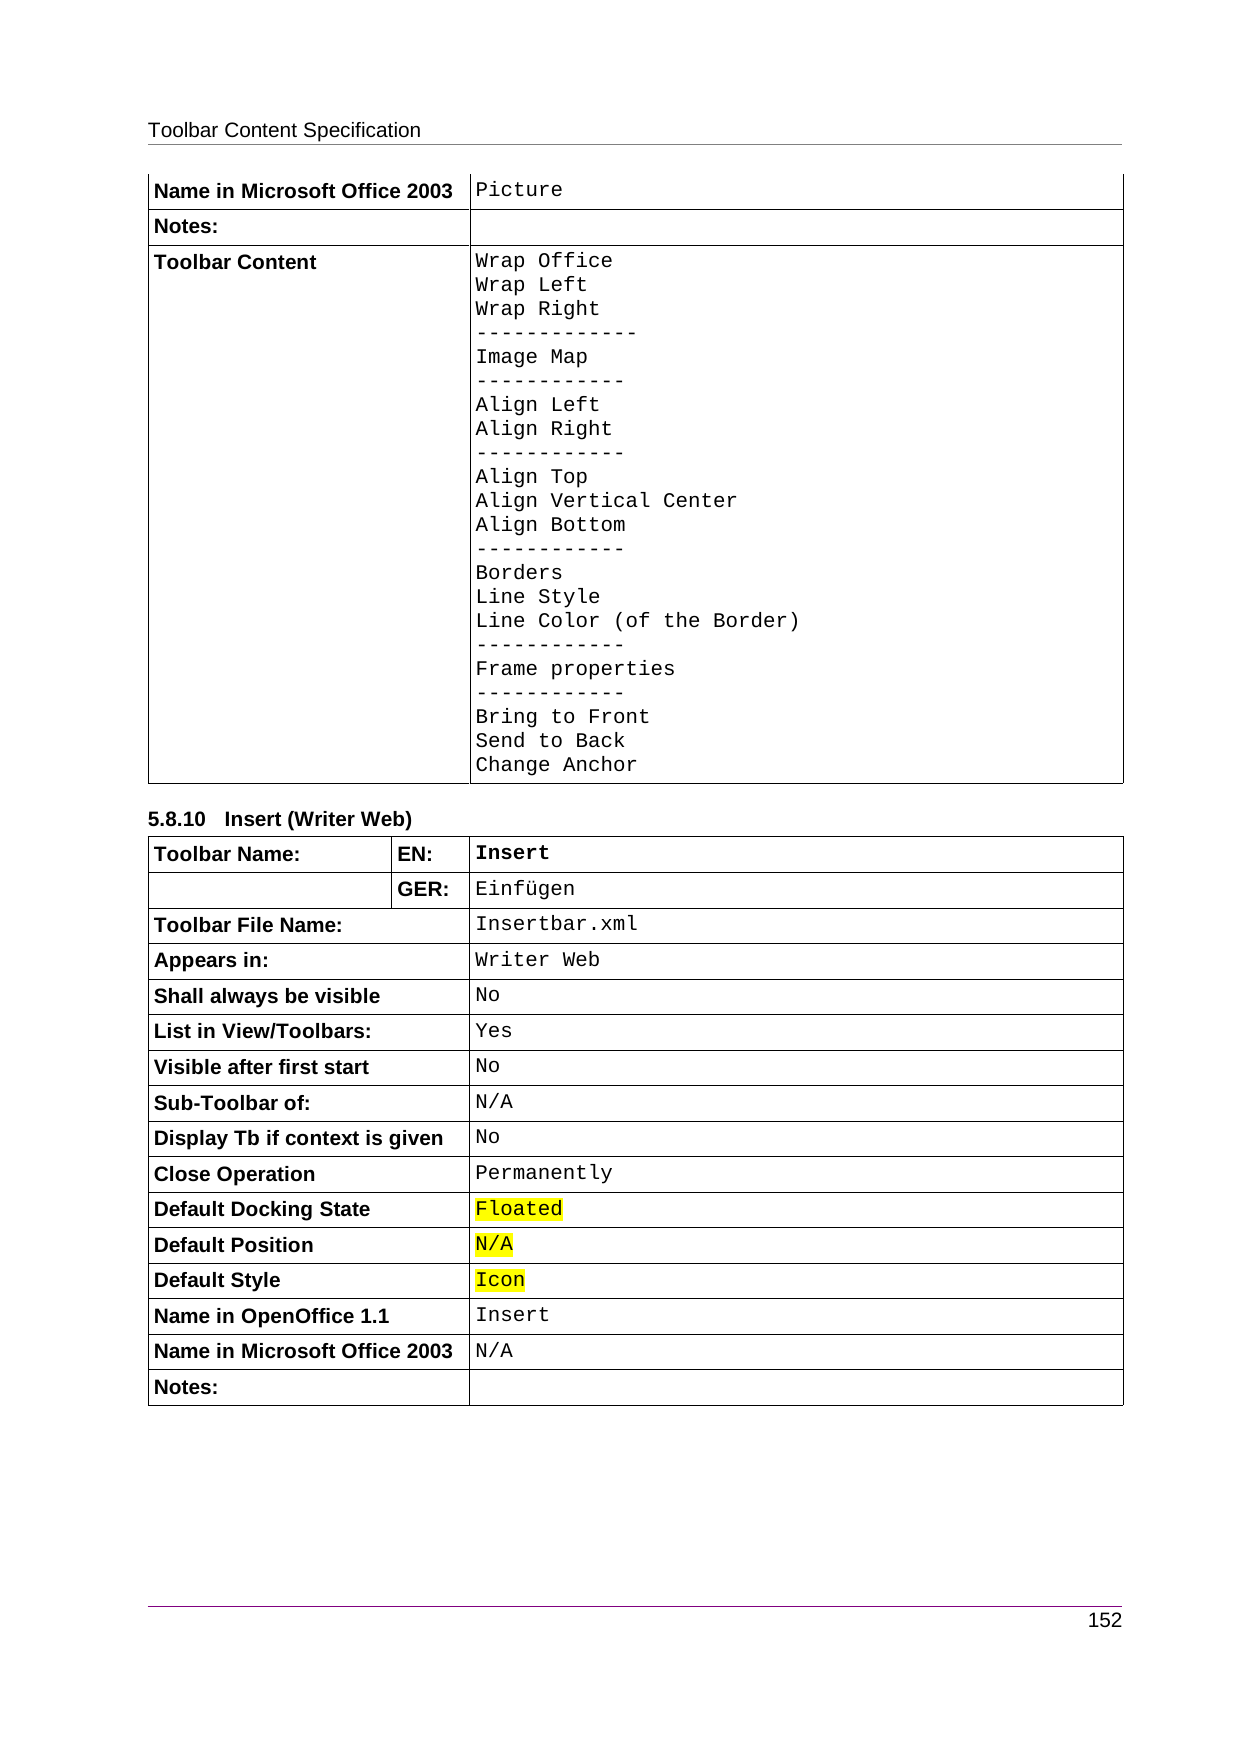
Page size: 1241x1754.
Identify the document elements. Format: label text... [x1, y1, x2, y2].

table_cell Toolbar File Name: [149, 909, 469, 943]
table_cell Notes: [149, 1370, 469, 1405]
table_cell Insertbar.xml [470, 909, 1123, 943]
table_cell [470, 1370, 1123, 1405]
table_cell [471, 210, 1123, 245]
table_cell [149, 873, 391, 908]
table_cell Default Position [149, 1228, 469, 1263]
table_cell Name in Microsoft Office 2003 [149, 1335, 469, 1369]
table_cell N/A [470, 1086, 1123, 1121]
table_cell Floated [470, 1193, 1123, 1227]
table_cell Notes: [149, 210, 469, 245]
table_cell Name in OpenOffice 1.1 [149, 1299, 469, 1334]
table_cell No [470, 980, 1123, 1014]
table_cell Shall always be visible [149, 980, 469, 1014]
table_cell Sub-Toolbar of: [149, 1086, 469, 1121]
table_cell Icon [470, 1264, 1123, 1298]
table_header EN: [392, 837, 469, 872]
table_cell Writer Web [470, 944, 1123, 979]
table_cell Einfügen [470, 873, 1123, 908]
table_cell Close Operation [149, 1157, 469, 1192]
table_cell N/A [470, 1228, 1123, 1263]
subtitle Insert (Writer Web) [148, 807, 1122, 831]
table_cell Toolbar Content [149, 246, 469, 783]
table_cell Permanently [470, 1157, 1123, 1192]
table_cell Appears in: [149, 944, 469, 979]
table_cell No [470, 1051, 1123, 1085]
table_cell Yes [470, 1015, 1123, 1050]
table_cell Display Tb if context is given [149, 1122, 469, 1156]
table_cell Wrap Office Wrap Left Wrap Right ------------- Image Map ------------ Align Left Align Right ------------ Align Top Align Vertical Center Align Bottom ------------ Borders Line Style Line Color (of the Border) ------------ Frame properties ------------ Bring to Front Send to Back Change Anchor [471, 246, 1123, 783]
table_header Insert [470, 837, 1123, 872]
table_cell Name in Microsoft Office 2003 [149, 174, 469, 209]
table_cell Picture [471, 174, 1123, 209]
table_cell No [470, 1122, 1123, 1156]
table_cell Default Style [149, 1264, 469, 1298]
table_cell GER: [392, 873, 469, 908]
table_cell List in View/Toolbars: [149, 1015, 469, 1050]
table_cell Insert [470, 1299, 1123, 1334]
table_header Toolbar Name: [149, 837, 391, 872]
table_cell Default Docking State [149, 1193, 469, 1227]
table_cell Visible after first start [149, 1051, 469, 1085]
table_cell N/A [470, 1335, 1123, 1369]
